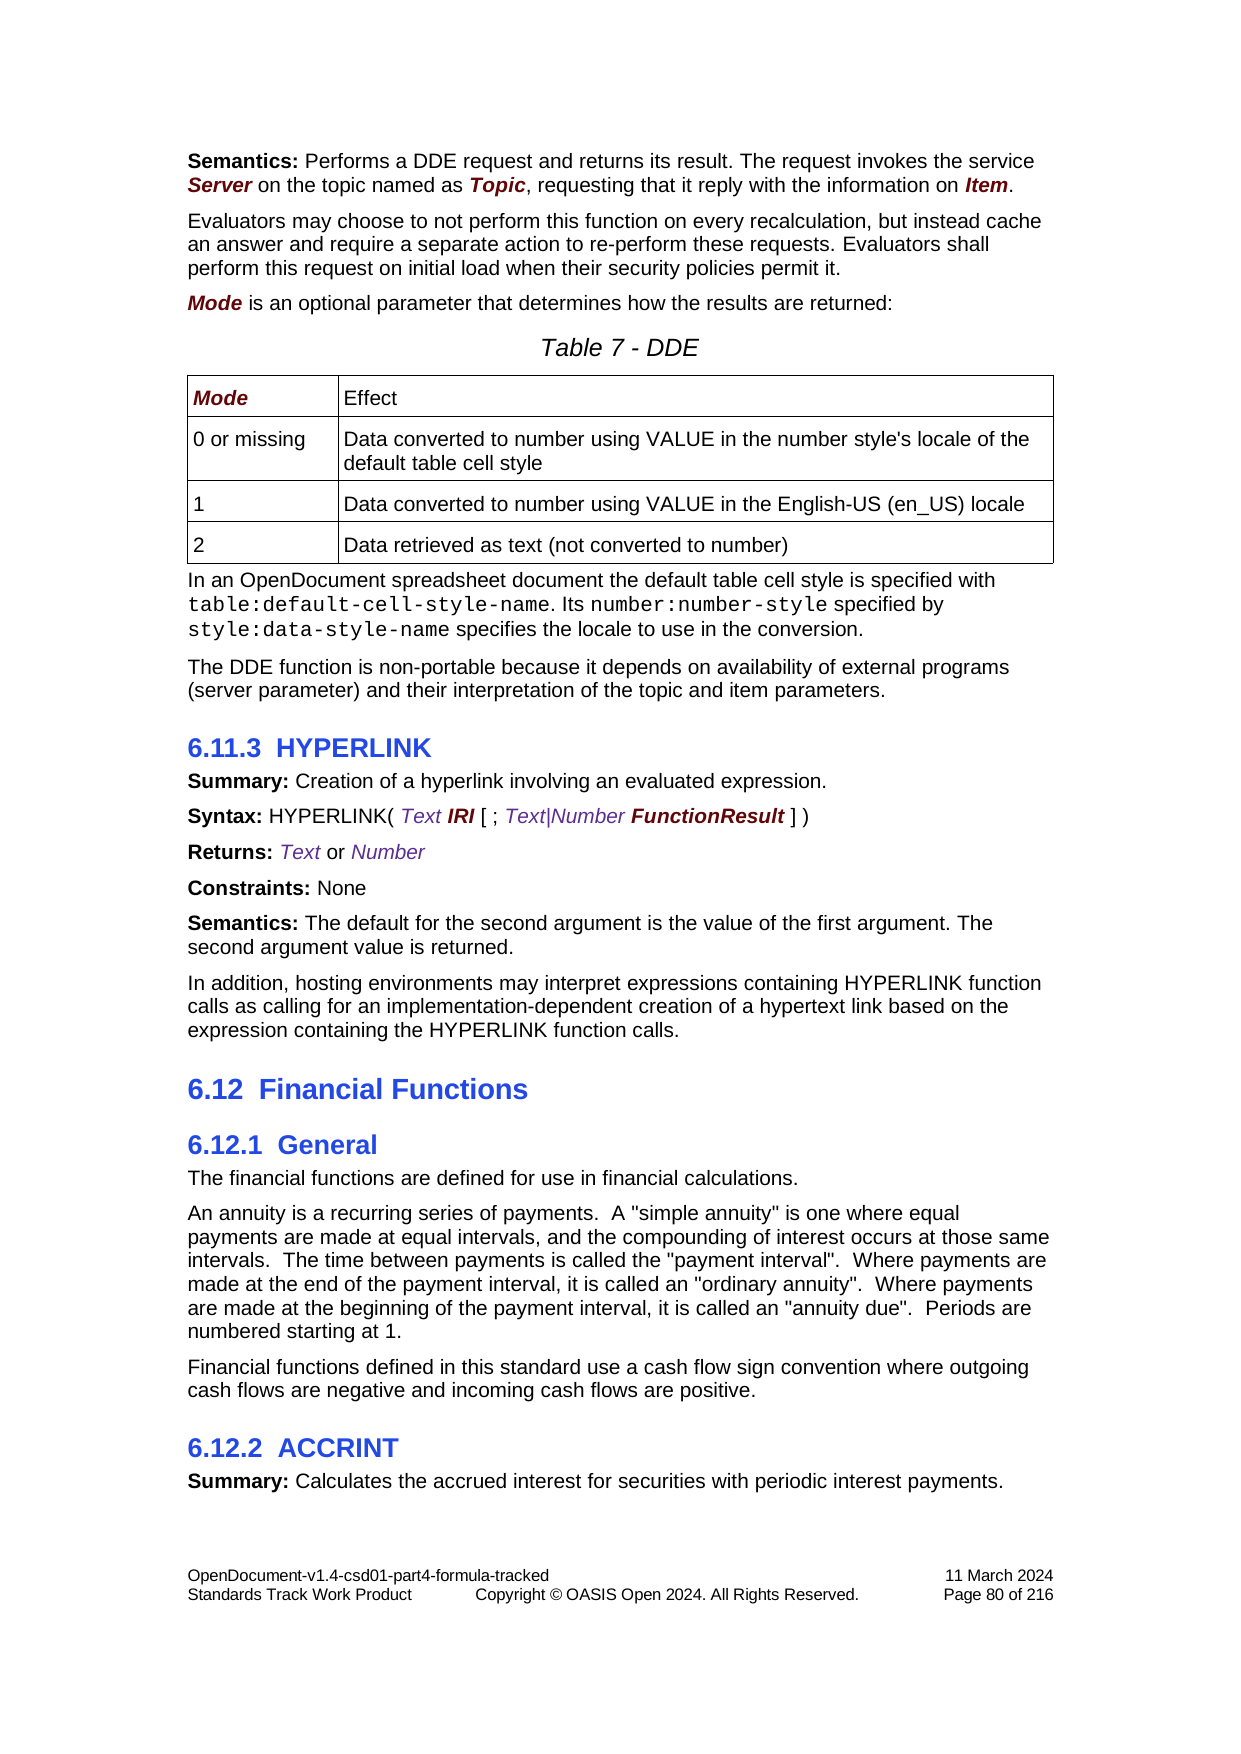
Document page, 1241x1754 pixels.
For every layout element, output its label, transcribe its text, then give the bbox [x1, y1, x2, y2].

text Syntax: HYPERLINK( Text IRI [ ; Text|Number FunctionResult ] ) [187, 805, 1053, 828]
text The DDE function is non-portable because it depends on availability of external programs (server parameter) and their interpretation of the topic and item parameters. [187, 655, 1053, 702]
text Financial functions defined in this standard use a cash flow sign convention where outgoing cash flows are negative and incoming cash flows are positive. [187, 1355, 1053, 1402]
text The financial functions are defined for use in financial calculations. [187, 1166, 1053, 1190]
table_cell Data retrieved as text (not converted to number) [339, 522, 1053, 563]
text Evaluators may choose to not perform this function on every recalculation, but instead cache an answer and require a separate action to re-perform these requests. Evaluators shall perform this request on initial load when their security policies permit it. [187, 209, 1053, 280]
text In an OpenDocument spreadsheet document the default table cell style is specified with table:default-cell-style-name. Its number:number-style specified by style:data-style-name specifies the locale to use in the conversion. [187, 569, 1053, 643]
text Constraints: None [187, 876, 1053, 900]
table_header Mode [188, 376, 338, 416]
text Semantics: Performs a DDE request and returns its result. The request invokes the service Server on the topic named as Topic, requesting that it reply with the information on Item. [187, 150, 1053, 197]
table_cell Data converted to number using VALUE in the number style's locale of the default table cell style [339, 417, 1053, 480]
table_cell 1 [188, 481, 338, 521]
table_cell Data converted to number using VALUE in the English-US (en_US) locale [339, 481, 1053, 521]
text Mode is an optional parameter that determines how the results are returned: [187, 292, 1053, 315]
text Summary: Calculates the accrued interest for securities with periodic interest payments. [187, 1469, 1053, 1493]
text Semantics: The default for the second argument is the value of the first argument. The second argument value is returned. [187, 912, 1053, 959]
text Table 7 - DDE [187, 334, 1053, 362]
table_header Effect [339, 376, 1053, 416]
subtitle Financial Functions [187, 1073, 1053, 1105]
text Summary: Creation of a hyperlink involving an evaluated expression. [187, 769, 1053, 793]
text In addition, hosting environments may interpret expressions containing HYPERLINK function calls as calling for an implementation-dependent creation of a hypertext link based on the expression containing the HYPERLINK function calls. [187, 971, 1053, 1042]
text An annuity is a recurring series of payments. A "simple annuity" is one where equal payments are made at equal intervals, and the compounding of interest occurs at those same intervals. The time between payments is called the "payment interval". Where payments are made at the end of the payment interval, it is called an "ordinary annuity". Where payments are made at the beginning of the payment interval, it is called an "annuity due". Periods are numbered starting at 1. [187, 1202, 1053, 1343]
table_cell 0 or missing [188, 417, 338, 480]
subtitle HYPERLINK [187, 733, 1053, 763]
subtitle ACCRINT [187, 1433, 1053, 1463]
subtitle General [187, 1130, 1053, 1160]
text Returns: Text or Number [187, 841, 1053, 864]
table_cell 2 [188, 522, 338, 563]
